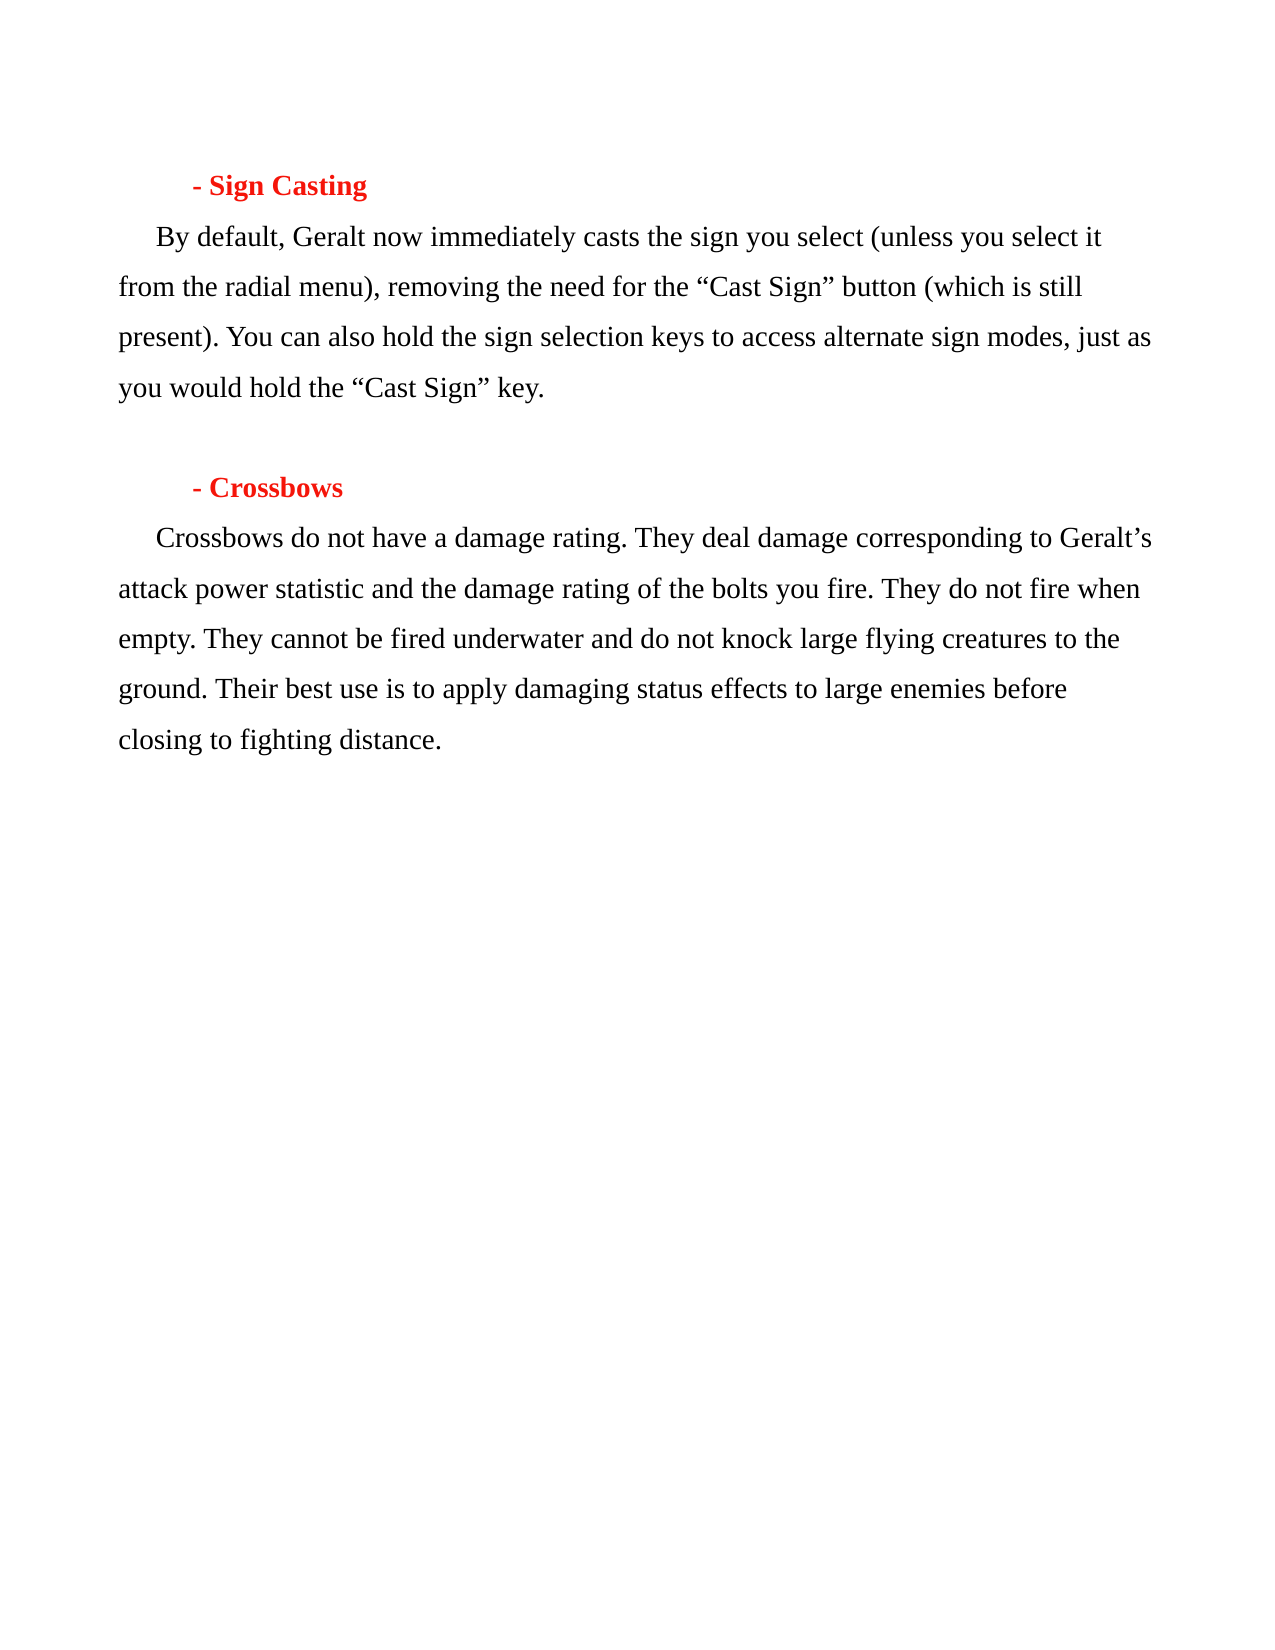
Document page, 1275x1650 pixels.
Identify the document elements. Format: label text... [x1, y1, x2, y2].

text Crossbows do not have a damage rating. They deal damage corresponding to Geralt’s attack power statistic and the damage rating of the bolts you fire. They do not fire when empty. They cannot be fired underwater and do not knock large flying creatures to the ground. Their best use is to apply damaging status effects to large enemies before closing to fighting distance. [118, 521, 1157, 755]
text - Sign Casting [118, 168, 1157, 202]
text - Crossbows [118, 470, 1157, 504]
text By default, Geralt now immediately casts the sign you select (unless you select it from the radial menu), removing the need for the “Cast Sign” button (which is still present). You can also hold the sign selection keys to access alternate sign modes, just as you would hold the “Cast Sign” key. [118, 219, 1157, 403]
